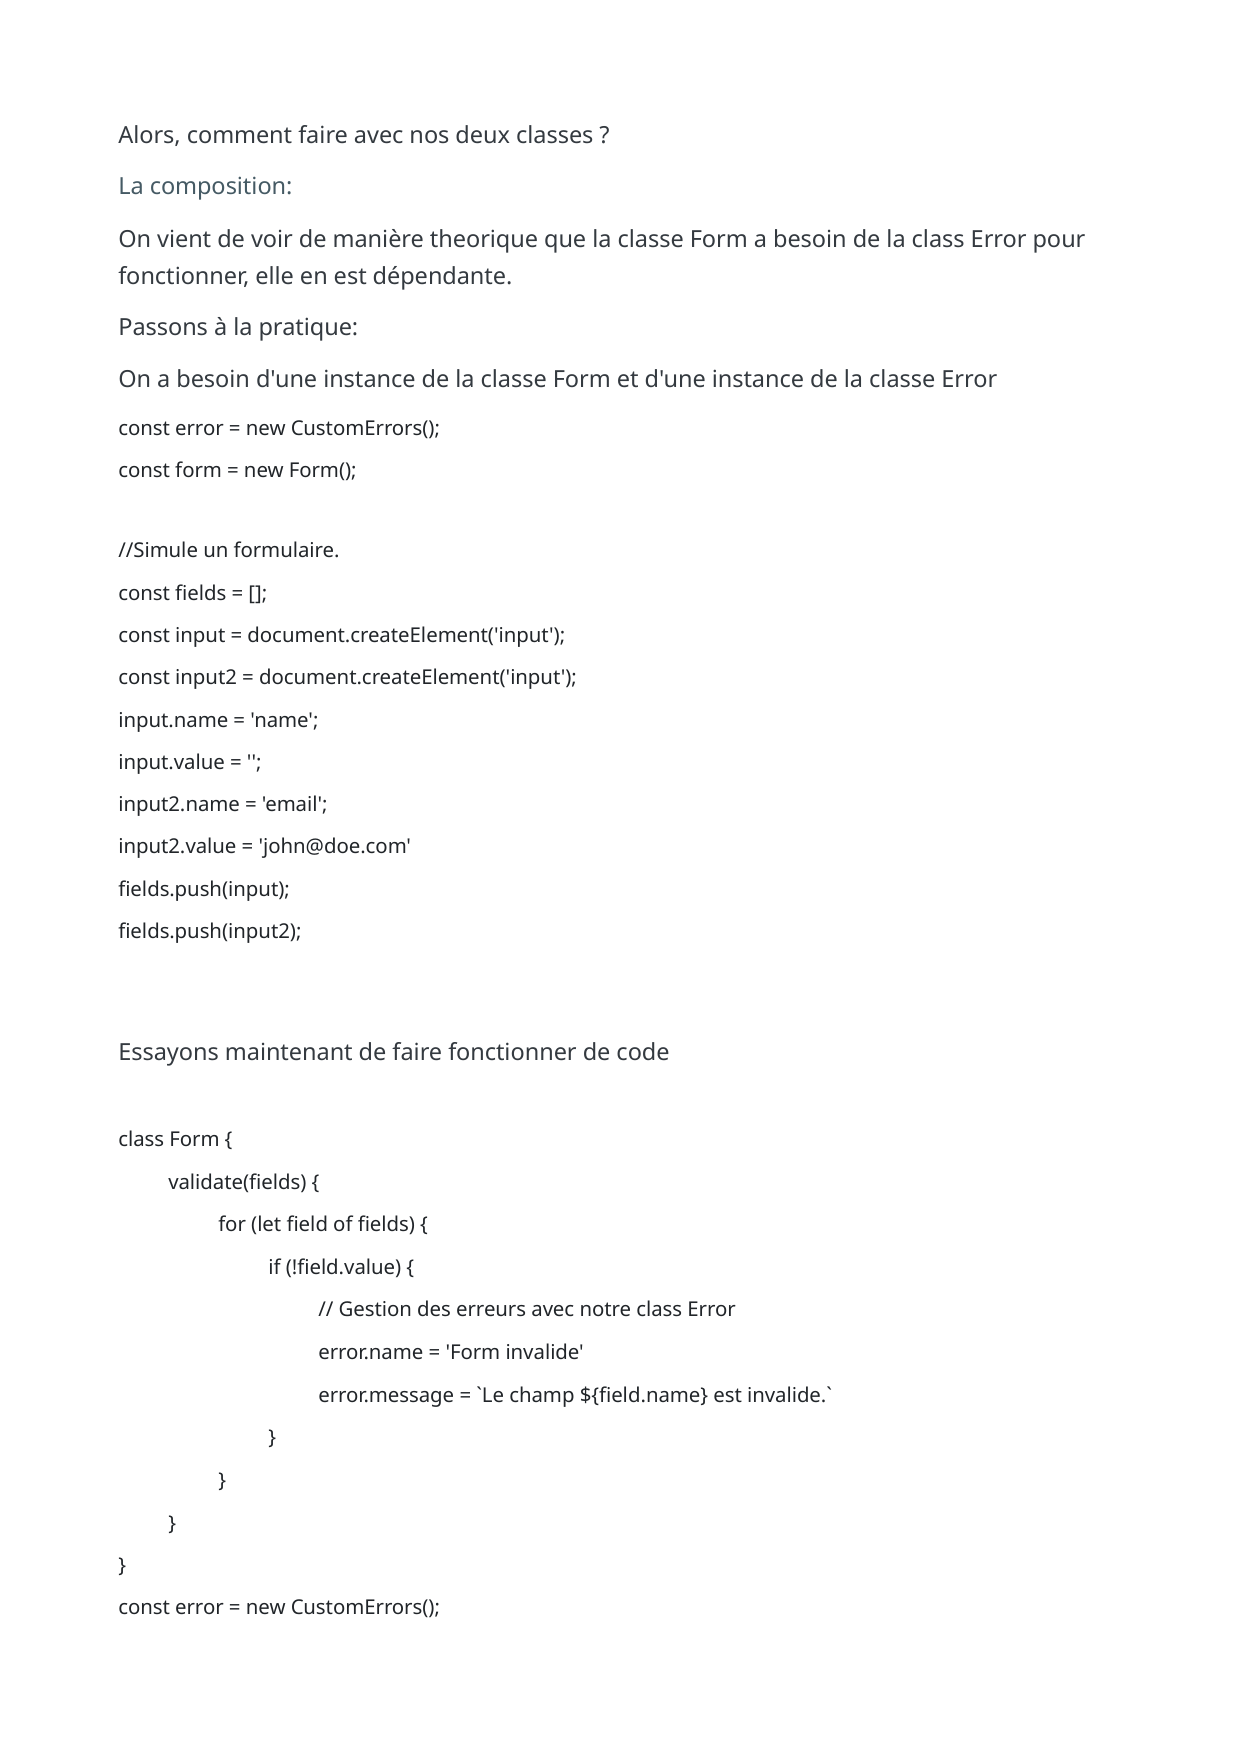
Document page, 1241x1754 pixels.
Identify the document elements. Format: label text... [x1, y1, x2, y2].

text input2.value = 'john@doe.com' [118, 832, 1122, 860]
text On vient de voir de manière theorique que la classe Form a besoin de la class Error pour fonctionner, elle en est dépendante. [118, 222, 1122, 291]
text if (!field.value) { [118, 1252, 1122, 1281]
text error.message = `Le champ ${field.name} est invalide.` [118, 1380, 1122, 1408]
subtitle La composition: [118, 169, 1122, 201]
text const fields = []; [118, 578, 1122, 606]
text } [118, 1466, 1122, 1493]
text Alors, comment faire avec nos deux classes ? [118, 118, 1122, 150]
text //Simule un formulaire. [118, 536, 1122, 564]
text const error = new CustomErrors(); [118, 413, 1122, 441]
text const error = new CustomErrors(); [118, 1593, 1122, 1621]
text fields.push(input); [118, 874, 1122, 902]
text const input2 = document.createElement('input'); [118, 663, 1122, 691]
text Passons à la pratique: [118, 311, 1122, 342]
text const input = document.createElement('input'); [118, 621, 1122, 648]
text error.name = 'Form invalide' [118, 1338, 1122, 1366]
text Essayons maintenant de faire fonctionner de code [118, 1035, 1122, 1067]
text On a besoin d'une instance de la classe Form et d'une instance de la classe Error [118, 362, 1122, 394]
text input.value = ''; [118, 747, 1122, 775]
text validate(fields) { [118, 1167, 1122, 1195]
text for (let field of fields) { [118, 1210, 1122, 1238]
text // Gestion des erreurs avec notre class Error [118, 1295, 1122, 1323]
text input.name = 'name'; [118, 705, 1122, 733]
text fields.push(input2); [118, 917, 1122, 944]
text input2.name = 'email'; [118, 790, 1122, 817]
text } [118, 1551, 1122, 1578]
text const form = new Form(); [118, 456, 1122, 483]
text } [118, 1508, 1122, 1536]
text class Form { [118, 1125, 1122, 1153]
text } [118, 1423, 1122, 1451]
